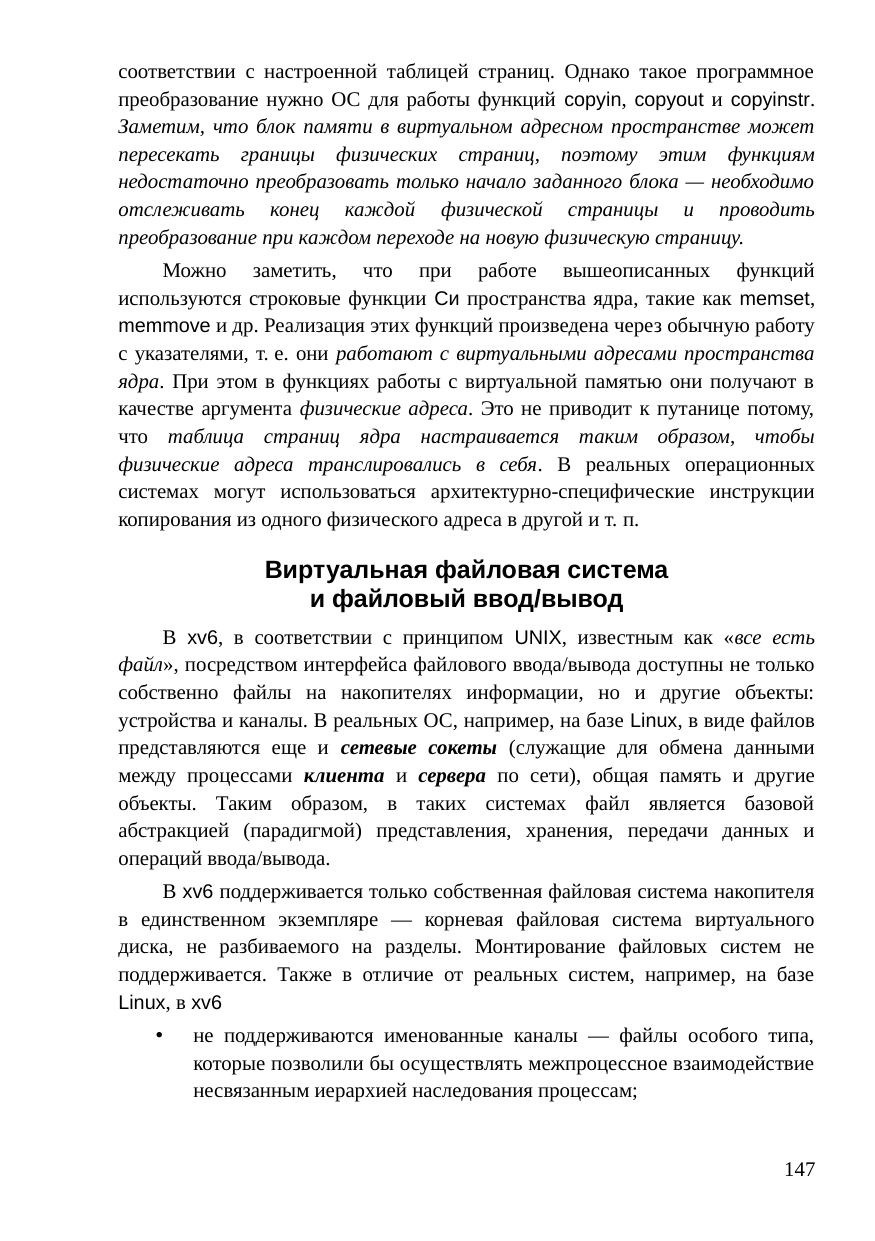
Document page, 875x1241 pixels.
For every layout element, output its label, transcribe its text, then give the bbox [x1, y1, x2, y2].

text соответствии с настроенной таблицей страниц. Однако такое программное преобразование нужно ОС для работы функций copyin, copyout и copyinstr. Заметим, что блок памяти в виртуальном адресном пространстве может пересекать границы физических страниц, поэтому этим функциям недостаточно преобразовать только начало заданного блока — необходимо отслеживать конец каждой физической страницы и проводить преобразование при каждом переходе на новую физическую страницу. [118, 59, 815, 249]
list не поддерживаются именованные каналы — файлы особого типа, которые позволили бы осуществлять межпроцессное взаимодействие несвязанным иерархией наследования процессам; [156, 1023, 815, 1102]
text В xv6, в соответствии с принципом UNIX, известным как «все есть файл», посредством интерфейса файлового ввода/вывода доступны не только собственно файлы на накопителях информации, но и другие объекты: устройства и каналы. В реальных ОС, например, на базе Linux, в виде файлов представляются еще и сетевые сокеты (служащие для обмена данными между процессами клиента и сервера по сети), общая память и другие объекты. Таким образом, в таких системах файл является базовой абстракцией (парадигмой) представления, хранения, передачи данных и операций ввода/вывода. [118, 625, 815, 870]
text Можно заметить, что при работе вышеописанных функций используются строковые функции Си пространства ядра, такие как memset, memmove и др. Реализация этих функций произведена через обычную работу с указателями, т. е. они работают с виртуальными адресами пространства ядра. При этом в функциях работы с виртуальной памятью они получают в качестве аргумента физические адреса. Это не приводит к путанице потому, что таблица страниц ядра настраивается таким образом, чтобы физические адреса транслировались в себя. В реальных операционных системах могут использоваться архитектурно-специфические инструкции копирования из одного физического адреса в другой и т. п. [118, 258, 815, 531]
text В xv6 поддерживается только собственная файловая система накопителя в единственном экземпляре — корневая файловая система виртуального диска, не разбиваемого на разделы. Монтирование файловых систем не поддерживается. Также в отличие от реальных систем, например, на базе Linux, в xv6 [118, 879, 815, 1014]
subtitle Виртуальная файловая система и файловый ввод/вывод [177, 555, 756, 612]
